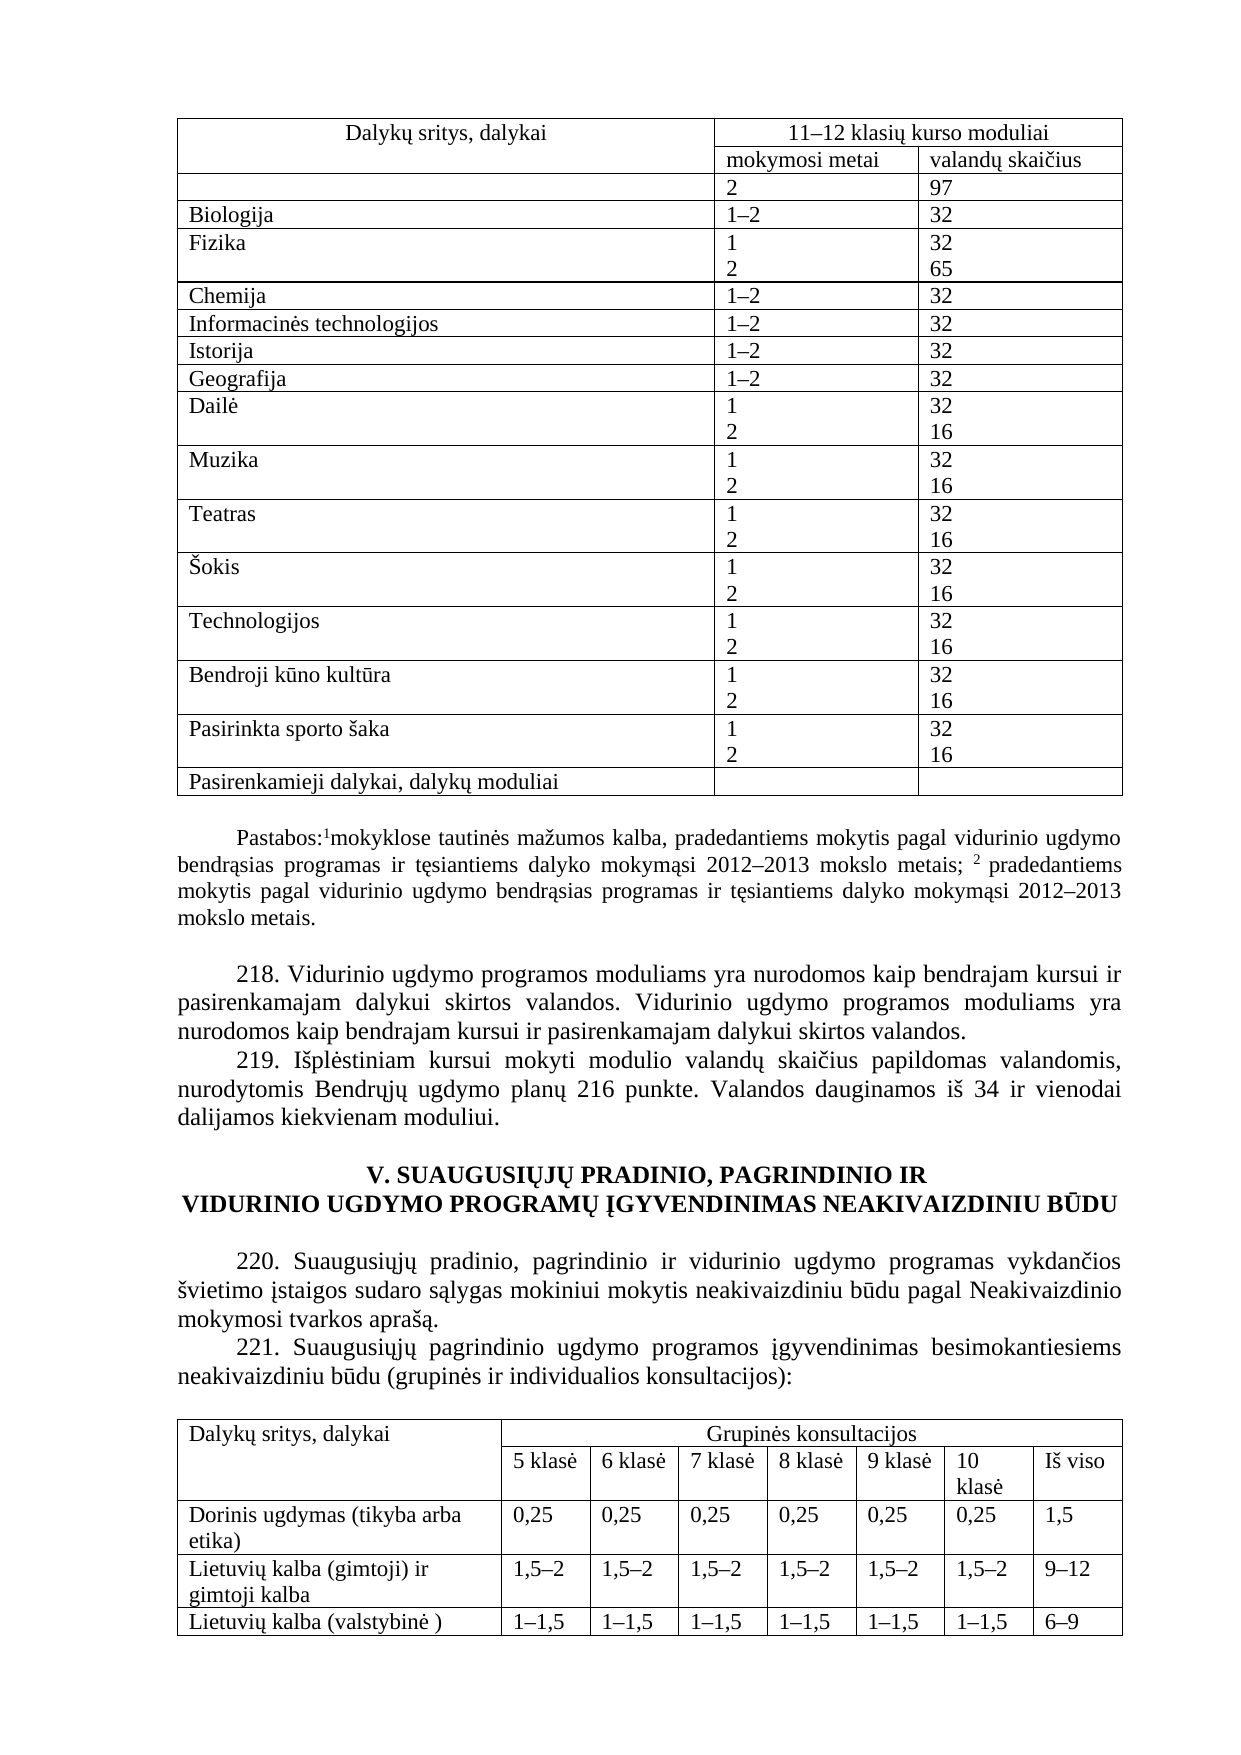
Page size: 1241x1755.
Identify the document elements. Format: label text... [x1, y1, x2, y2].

table_cell 9 klasė [857, 1447, 944, 1500]
table_cell 32 16 [919, 392, 1122, 445]
table_cell 1,5–2 [857, 1555, 944, 1607]
table_cell 1 2 [715, 607, 918, 660]
table_header Dalykų sritys, dalykai [178, 119, 714, 173]
table_cell Iš viso [1034, 1447, 1122, 1500]
table_header Grupinės konsultacijos [502, 1420, 1122, 1446]
table_cell 10 klasė [945, 1447, 1033, 1500]
table_cell 0,25 [945, 1501, 1033, 1553]
table_cell 0,25 [679, 1501, 767, 1553]
table_cell Technologijos [178, 607, 714, 660]
table_cell 1–2 [715, 283, 918, 309]
table_cell 1–1,5 [857, 1608, 944, 1635]
text 218. Vidurinio ugdymo programos moduliams yra nurodomos kaip bendrajam kursui ir pasirenkamajam dalykui skirtos valandos. Vidurinio ugdymo programos moduliams yra nurodomos kaip bendrajam kursui ir pasirenkamajam dalykui skirtos valandos. [177, 959, 1122, 1045]
table_cell Fizika [178, 229, 714, 281]
table_cell 32 16 [919, 715, 1122, 767]
table_cell 1–2 [715, 201, 918, 228]
table_header Dalykų sritys, dalykai [178, 1420, 501, 1500]
table_cell Šokis [178, 553, 714, 606]
table_cell 97 [919, 174, 1122, 200]
table_cell 32 65 [919, 229, 1122, 281]
table_cell 1 2 [715, 715, 918, 767]
table_cell 1 2 [715, 500, 918, 552]
table_cell 32 16 [919, 446, 1122, 498]
table_cell 0,25 [591, 1501, 678, 1553]
table_cell Lietuvių kalba (gimtoji) ir gimtoji kalba [178, 1555, 501, 1607]
table_cell 1,5–2 [768, 1555, 856, 1607]
table_cell 1–1,5 [679, 1608, 767, 1635]
table_cell 0,25 [857, 1501, 944, 1553]
table_cell Lietuvių kalba (valstybinė ) [178, 1608, 501, 1635]
table_cell 1,5–2 [679, 1555, 767, 1607]
table_cell 5 klasė [502, 1447, 590, 1500]
table_cell 8 klasė [768, 1447, 856, 1500]
table_cell 1–1,5 [945, 1608, 1033, 1635]
table_cell 32 [919, 337, 1122, 364]
table_cell Istorija [178, 337, 714, 364]
table_cell 32 16 [919, 553, 1122, 606]
table_cell Geografija [178, 365, 714, 391]
table_cell [715, 768, 918, 795]
table_cell 1,5–2 [945, 1555, 1033, 1607]
table_cell Informacinės technologijos [178, 310, 714, 336]
table_cell 9–12 [1034, 1555, 1122, 1607]
table_cell Biologija [178, 201, 714, 228]
table_cell 7 klasė [679, 1447, 767, 1500]
text V. SUAUGUSIŲJŲ PRADINIO, PAGRINDINIO IR VIDURINIO UGDYMO PROGRAMŲ ĮGYVENDINIMAS NEAKIVAIZDINIU BŪDU [177, 1160, 1122, 1217]
table_cell 2 [715, 174, 918, 200]
table_cell 32 16 [919, 661, 1122, 713]
table_cell Dailė [178, 392, 714, 445]
table_cell 1,5 [1034, 1501, 1122, 1553]
table_cell 1,5–2 [502, 1555, 590, 1607]
table_cell 1 2 [715, 229, 918, 281]
table_cell 32 [919, 310, 1122, 336]
text 221. Suaugusiųjų pagrindinio ugdymo programos įgyvendinimas besimokantiesiems neakivaizdiniu būdu (grupinės ir individualios konsultacijos): [177, 1332, 1122, 1390]
table_cell 32 [919, 283, 1122, 309]
table_cell 32 16 [919, 607, 1122, 660]
table_cell 1–2 [715, 310, 918, 336]
text 219. Išplėstiniam kursui mokyti modulio valandų skaičius papildomas valandomis, nurodytomis Bendrųjų ugdymo planų 216 punkte. Valandos dauginamos iš 34 ir vienodai dalijamos kiekvienam moduliui. [177, 1045, 1122, 1131]
table_cell [178, 174, 714, 200]
text 220. Suaugusiųjų pradinio, pagrindinio ir vidurinio ugdymo programas vykdančios švietimo įstaigos sudaro sąlygas mokiniui mokytis neakivaizdiniu būdu pagal Neakivaizdinio mokymosi tvarkos aprašą. [177, 1246, 1122, 1332]
table_cell 1–2 [715, 337, 918, 364]
table_cell Bendroji kūno kultūra [178, 661, 714, 713]
text Pastabos:1mokyklose tautinės mažumos kalba, pradedantiems mokytis pagal vidurinio ugdymo bendrąsias programas ir tęsiantiems dalyko mokymąsi 2012–2013 mokslo metais; 2 pradedantiems mokytis pagal vidurinio ugdymo bendrąsias programas ir tęsiantiems dalyko mokymąsi 2012–2013 mokslo metais. [177, 824, 1122, 930]
table_cell 1–1,5 [502, 1608, 590, 1635]
table_cell Pasirinkta sporto šaka [178, 715, 714, 767]
table_cell [919, 768, 1122, 795]
table_cell Muzika [178, 446, 714, 498]
table_cell 1–2 [715, 365, 918, 391]
table_cell Chemija [178, 283, 714, 309]
table_cell 0,25 [768, 1501, 856, 1553]
table_cell 1 2 [715, 553, 918, 606]
table_cell 0,25 [502, 1501, 590, 1553]
table_cell Dorinis ugdymas (tikyba arba etika) [178, 1501, 501, 1553]
table_cell 6 klasė [591, 1447, 678, 1500]
table_cell 32 [919, 365, 1122, 391]
table_cell 32 16 [919, 500, 1122, 552]
table_cell 32 [919, 201, 1122, 228]
table_cell 1–1,5 [591, 1608, 678, 1635]
table_cell mokymosi metai [715, 147, 918, 173]
table_cell 1–1,5 [768, 1608, 856, 1635]
table_cell valandų skaičius [919, 147, 1122, 173]
table_cell Pasirenkamieji dalykai, dalykų moduliai [178, 768, 714, 795]
table_cell 1 2 [715, 392, 918, 445]
table_header 11–12 klasių kurso moduliai [715, 119, 1122, 146]
table_cell 1,5–2 [591, 1555, 678, 1607]
table_cell 6–9 [1034, 1608, 1122, 1635]
table_cell Teatras [178, 500, 714, 552]
table_cell 1 2 [715, 446, 918, 498]
table_cell 1 2 [715, 661, 918, 713]
